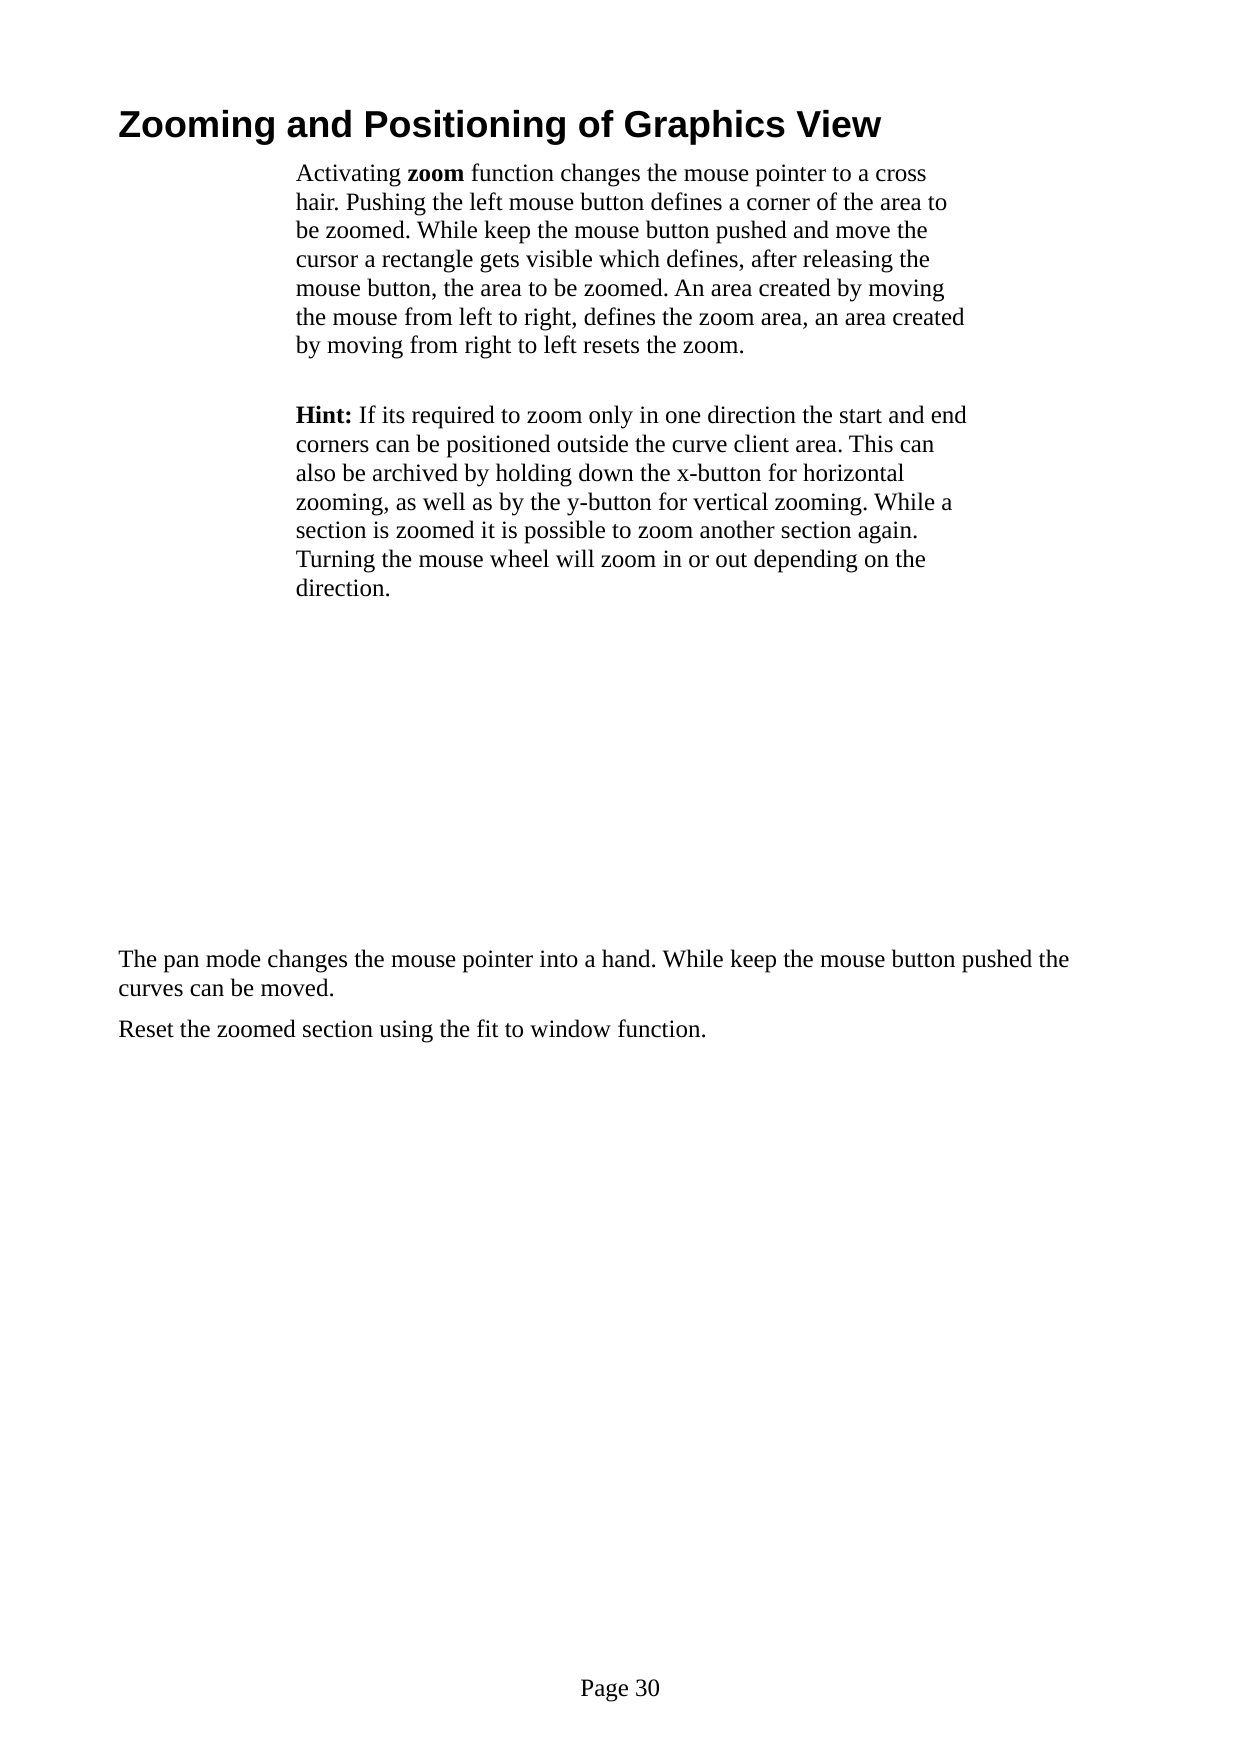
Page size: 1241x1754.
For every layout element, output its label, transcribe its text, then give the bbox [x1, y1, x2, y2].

text Hint: If its required to zoom only in one direction the start and end corners can be positioned outside the curve client area. This can also be archived by holding down the x-button for horizontal zooming, as well as by the y-button for vertical zooming. While a section is zoomed it is possible to zoom another section again. Turning the mouse wheel will zoom in or out depending on the direction. [118, 372, 1122, 602]
subtitle Zooming and Positioning of Graphics View [118, 102, 1122, 145]
text Activating zoom function changes the mouse pointer to a cross hair. Pushing the left mouse button defines a corner of the area to be zoomed. While keep the mouse button pushed and move the cursor a rectangle gets visible which defines, after releasing the mouse button, the area to be zoomed. An area created by moving the mouse from left to right, defines the zoom area, an area created by moving from right to left resets the zoom. [118, 158, 1122, 359]
text The pan mode changes the mouse pointer into a hand. While keep the mouse button pushed the curves can be moved. [118, 944, 1122, 1002]
text Reset the zoomed section using the fit to window function. [118, 1014, 1122, 1043]
